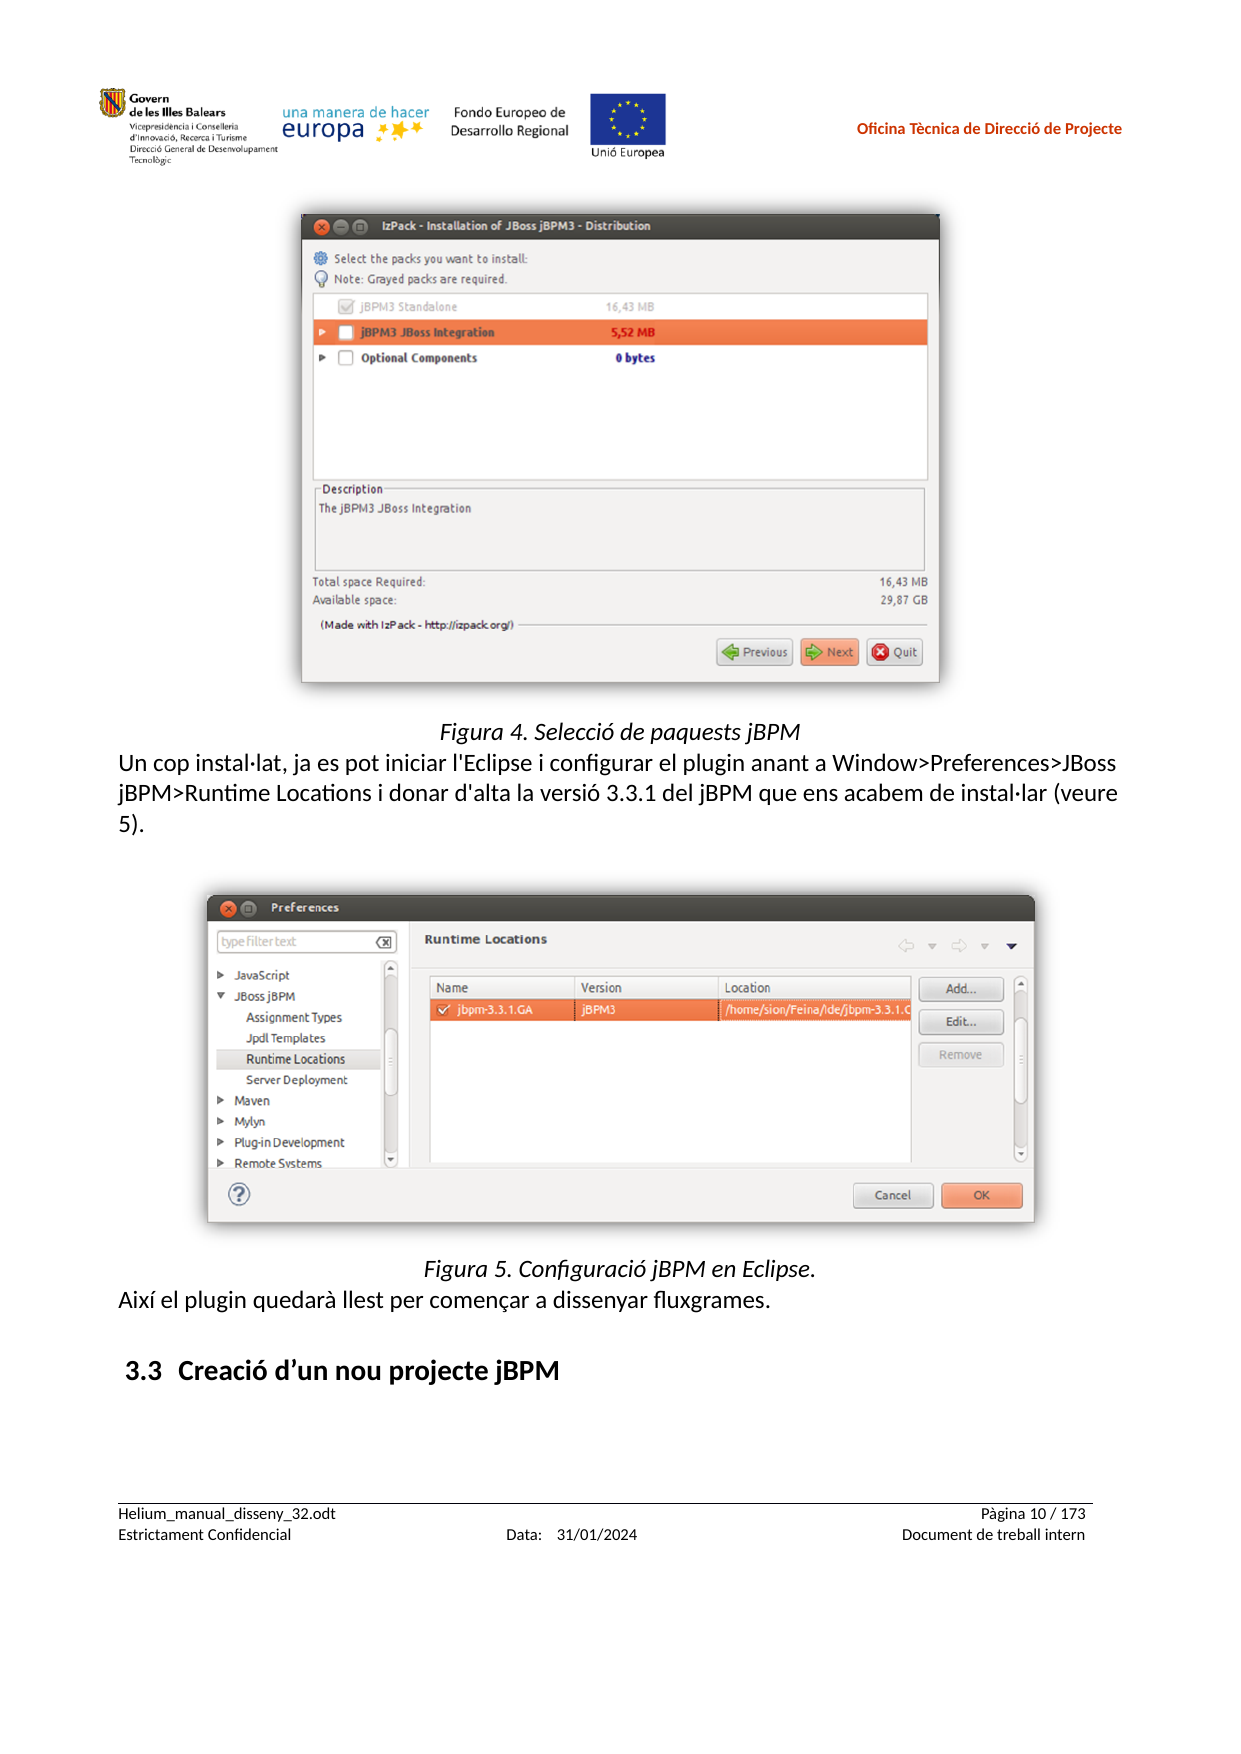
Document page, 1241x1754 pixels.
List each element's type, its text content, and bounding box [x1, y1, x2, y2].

text Figura 5. Configuració jBPM en Eclipse. [175, 1254, 1065, 1284]
picture [99, 87, 668, 166]
picture [175, 863, 1065, 1254]
subtitle Creació d’un nou projecte jBPM [118, 1352, 1122, 1388]
text Així el plugin quedarà llest per començar a dissenyar fluxgrames. [118, 851, 1122, 1314]
picture [267, 180, 974, 717]
text Un cop instal·lat, ja es pot iniciar l'Eclipse i configurar el plugin anant a Window>Preferences>JBoss jBPM>Runtime Locations i donar d'alta la versió 3.3.1 del jBPM que ens acabem de instal·lar (veure 5). [118, 168, 1122, 838]
text Figura 4. Selecció de paquests jBPM [267, 717, 973, 747]
